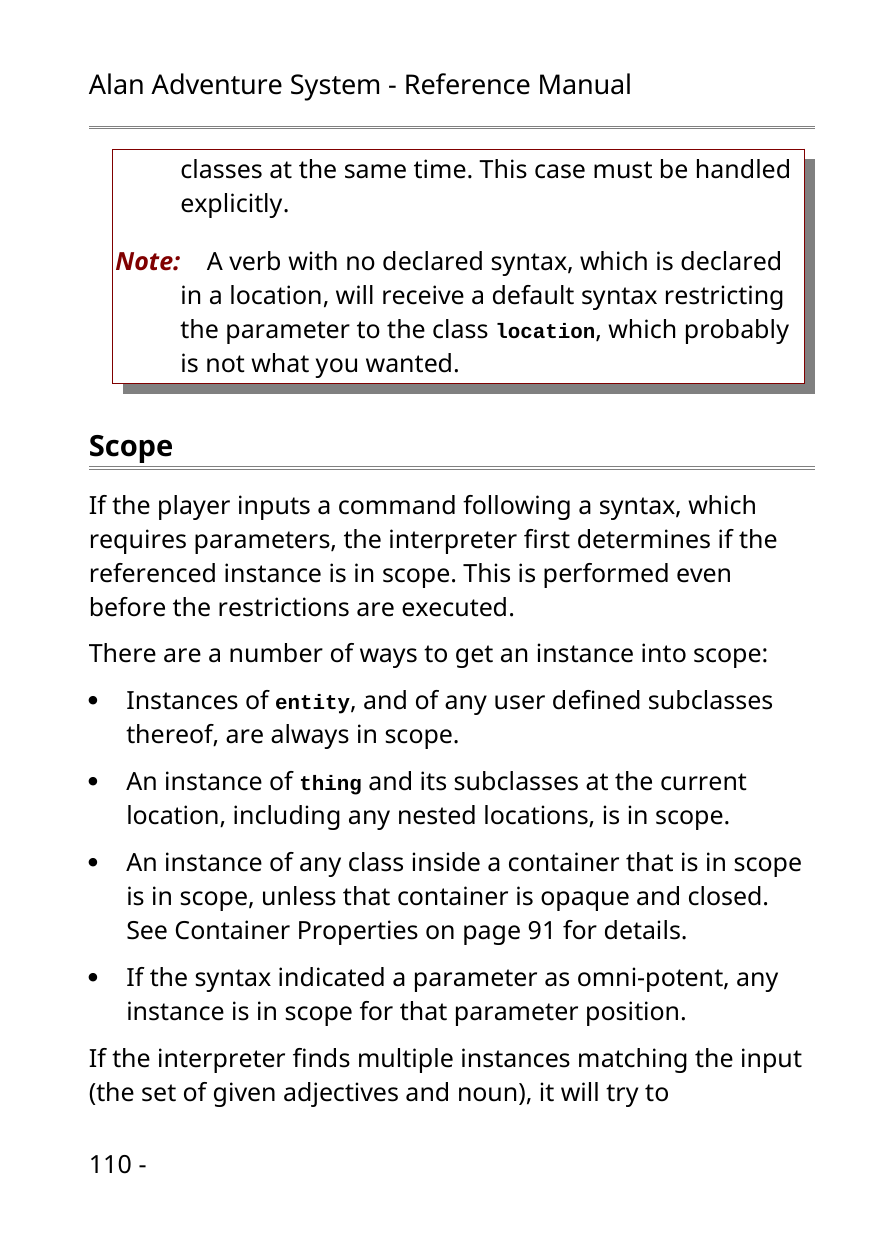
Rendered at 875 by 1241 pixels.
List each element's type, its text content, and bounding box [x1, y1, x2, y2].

text If the player inputs a command following a syntax, which requires parameters, the interpreter first determines if the referenced instance is in scope. This is performed even before the restrictions are executed. [88, 488, 815, 623]
list Instances of entity, and of any user defined subclasses thereof, are always in scope. [88, 683, 815, 751]
text If the interpreter finds multiple instances matching the input (the set of given adjectives and noun), it will try to [88, 1041, 815, 1108]
list An instance of thing and its subclasses at the current location, including any nested locations, is in scope. [88, 764, 815, 832]
list A verb with no declared syntax, which is declared in a location, will receive a default syntax restricting the parameter to the class location, which probably is not what you wanted. [113, 241, 804, 383]
text There are a number of ways to get an instance into scope: [88, 636, 815, 670]
subtitle Scope [88, 425, 815, 469]
list classes at the same time. This case must be handled explicitly. [113, 150, 804, 219]
list An instance of any class inside a container that is in scope is in scope, unless that container is opaque and closed. See Container Properties on page 70 for details. [88, 845, 815, 947]
list If the syntax indicated a parameter as omni-potent, any instance is in scope for that parameter position. [88, 960, 815, 1028]
